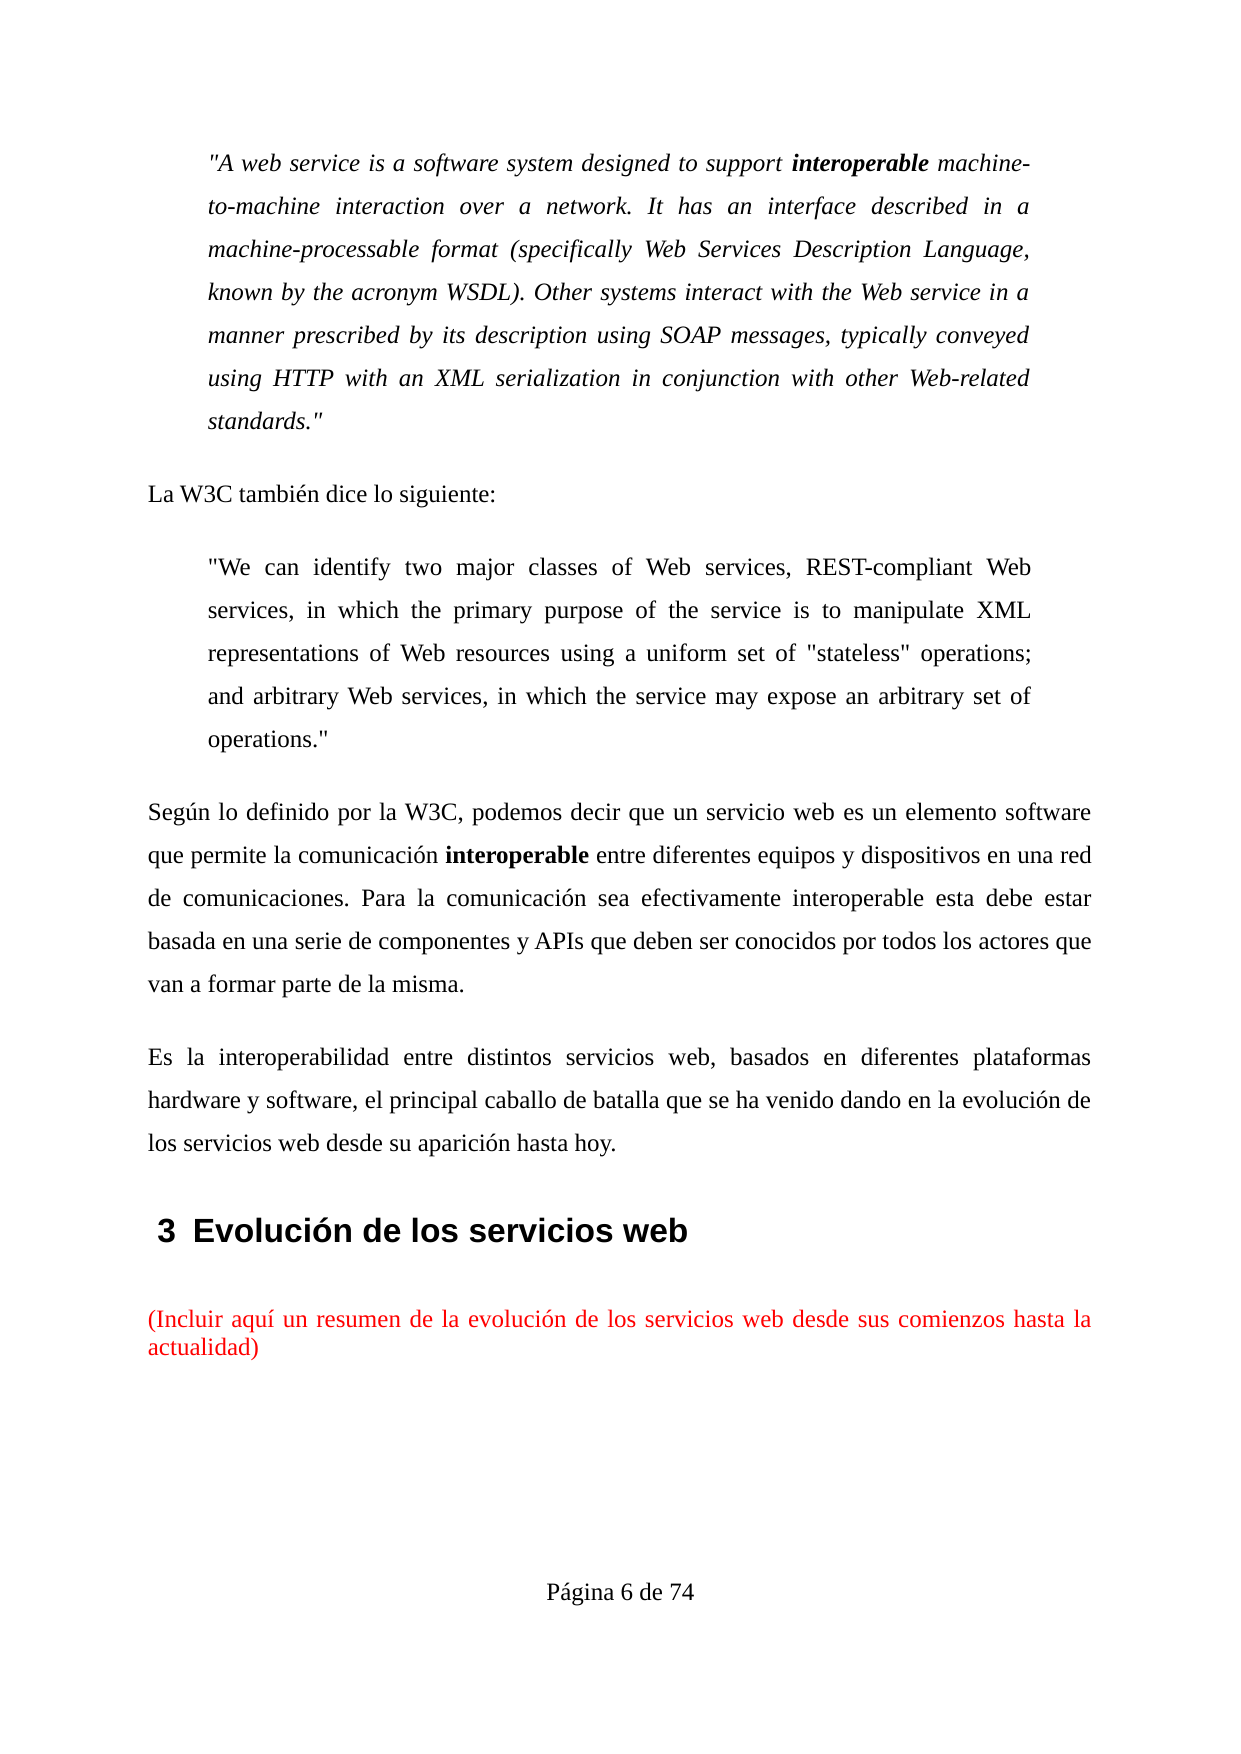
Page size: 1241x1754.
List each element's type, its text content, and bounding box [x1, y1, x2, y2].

text (Incluir aquí un resumen de la evolución de los servicios web desde sus comienzos hasta la actualidad) [148, 1304, 1093, 1361]
text Es la interoperabilidad entre distintos servicios web, basados en diferentes plataformas hardware y software, el principal caballo de batalla que se ha venido dando en la evolución de los servicios web desde su aparición hasta hoy. [148, 1042, 1093, 1157]
text La W3C también dice lo siguiente: [148, 479, 1093, 508]
text Según lo definido por la W3C, podemos decir que un servicio web es un elemento software que permite la comunicación interoperable entre diferentes equipos y dispositivos en una red de comunicaciones. Para la comunicación sea efectivamente interoperable esta debe estar basada en una serie de componentes y APIs que deben ser conocidos por todos los actores que van a formar parte de la misma. [148, 797, 1093, 998]
text "We can identify two major classes of Web services, REST-compliant Web services, in which the primary purpose of the service is to manipulate XML representations of Web resources using a uniform set of "stateless" operations; and arbitrary Web services, in which the service may expose an arbitrary set of operations." [208, 552, 1033, 753]
subtitle Evolución de los servicios web [148, 1211, 1093, 1250]
text "A web service is a software system designed to support interoperable machine-to-machine interaction over a network. It has an interface described in a machine-processable format (specifically Web Services Description Language, known by the acronym WSDL). Other systems interact with the Web service in a manner prescribed by its description using SOAP messages, typically conveyed using HTTP with an XML serialization in conjunction with other Web-related standards." [208, 148, 1033, 435]
